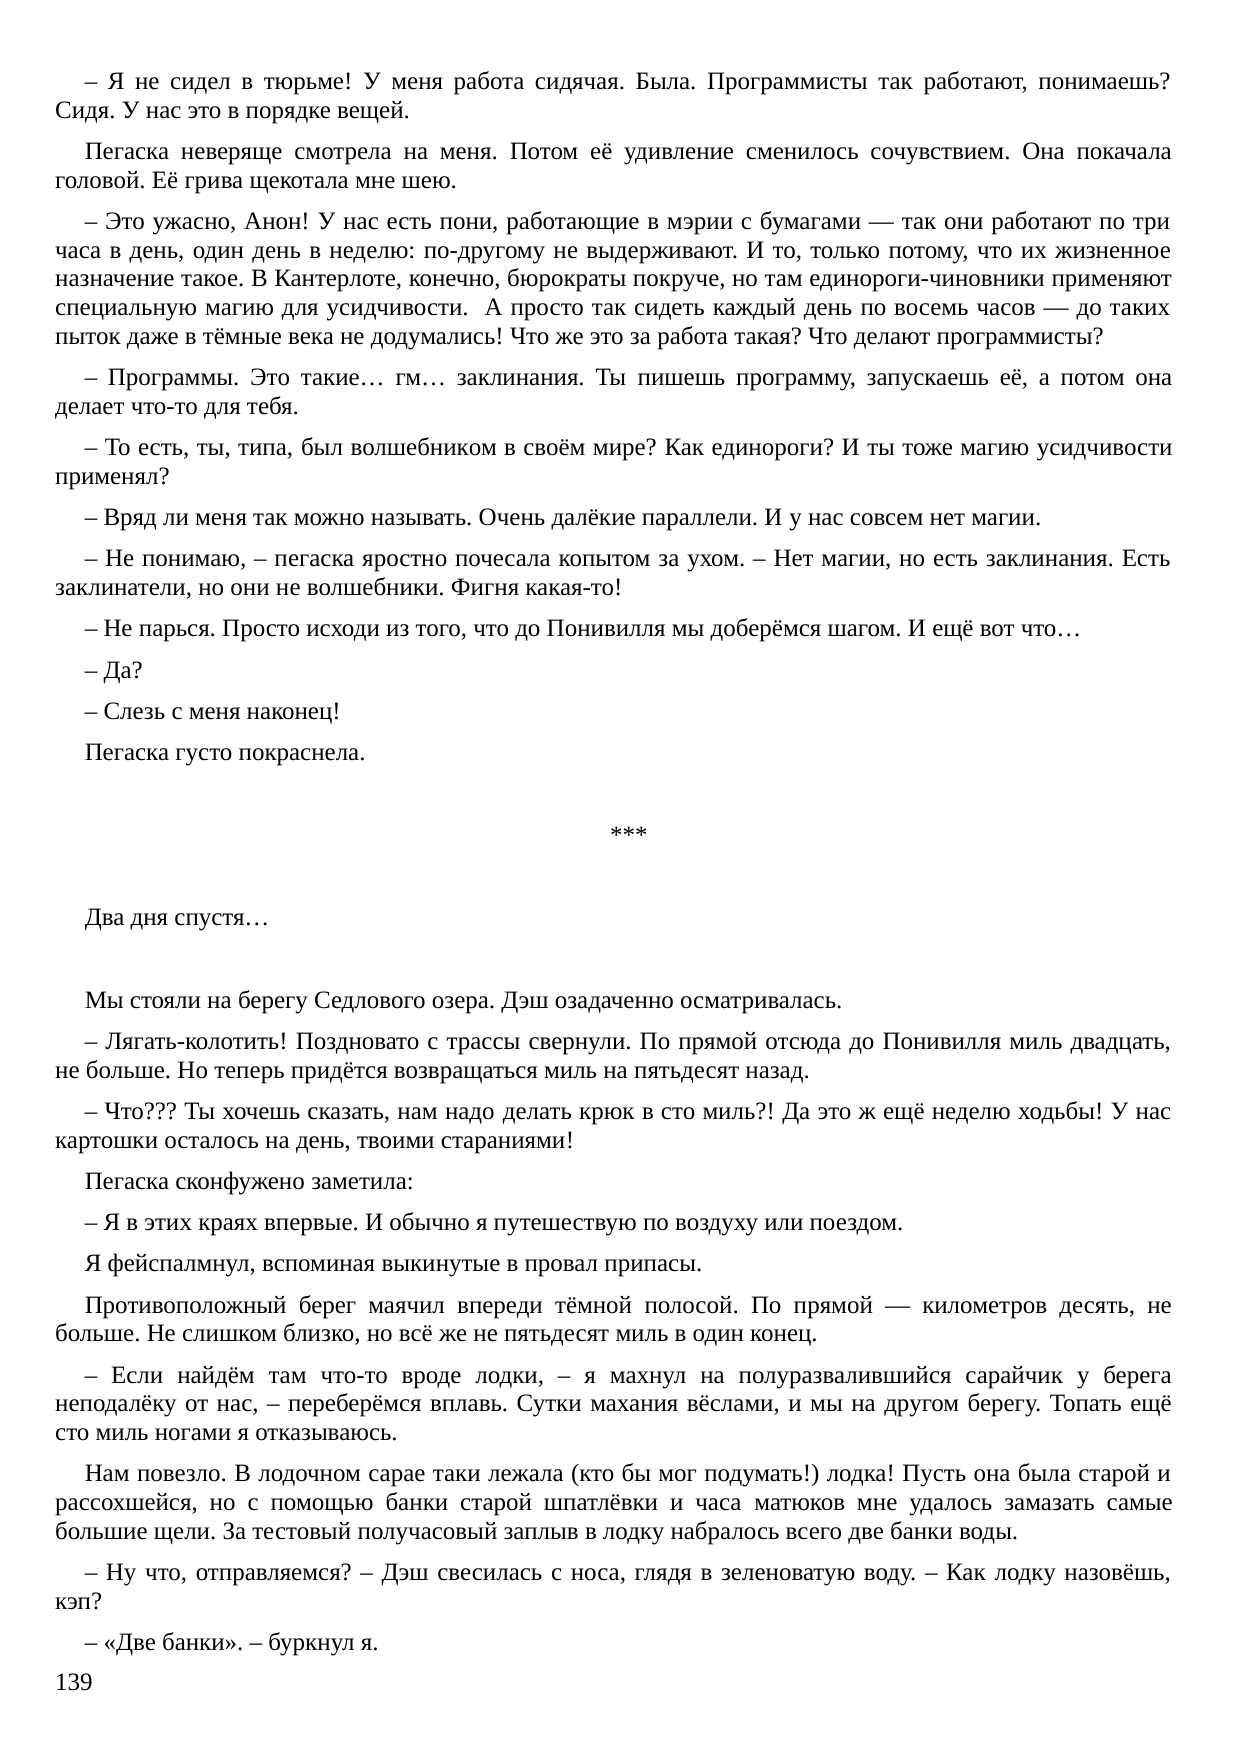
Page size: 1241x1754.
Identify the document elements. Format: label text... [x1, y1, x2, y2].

text *** [55, 820, 1173, 848]
text – Да? [55, 655, 1173, 683]
text – Не понимаю, – пегаска яростно почесала копытом за ухом. – Нет магии, но есть заклинания. Есть заклинатели, но они не волшебники. Фигня какая-то! [55, 543, 1173, 601]
text Пегаска сконфужено заметила: [55, 1166, 1173, 1195]
text – Я в этих краях впервые. И обычно я путешествую по воздуху или поездом. [55, 1207, 1173, 1236]
text Мы стояли на берегу Седлового озера. Дэш озадаченно осматривалась. [55, 985, 1173, 1013]
text – Это ужасно, Анон! У нас есть пони, работающие в мэрии с бумагами — так они работают по три часа в день, один день в неделю: по-другому не выдерживают. И то, только потому, что их жизненное назначение такое. В Кантерлоте, конечно, бюрократы покруче, но там единороги-чиновники применяют специальную магию для усидчивости. А просто так сидеть каждый день по восемь часов — до таких пыток даже в тёмные века не додумались! Что же это за работа такая? Что делают программисты? [55, 206, 1173, 350]
text – «Две банки». – буркнул я. [55, 1627, 1173, 1656]
text – Программы. Это такие… гм… заклинания. Ты пишешь программу, запускаешь её, а потом она делает что-то для тебя. [55, 362, 1173, 420]
text – Вряд ли меня так можно называть. Очень далёкие параллели. И у нас совсем нет магии. [55, 502, 1173, 531]
text – Лягать-колотить! Поздновато с трассы свернули. По прямой отсюда до Понивилля миль двадцать, не больше. Но теперь придётся возвращаться миль на пятьдесят назад. [55, 1026, 1173, 1083]
text Нам повезло. В лодочном сарае таки лежала (кто бы мог подумать!) лодка! Пусть она была старой и рассохшейся, но с помощью банки старой шпатлёвки и часа матюков мне удалось замазать самые большие щели. За тестовый получасовый заплыв в лодку набралось всего две банки воды. [55, 1458, 1173, 1545]
text – Ну что, отправляемся? – Дэш свесилась с носа, глядя в зеленоватую воду. – Как лодку назовёшь, кэп? [55, 1557, 1173, 1615]
text Я фейспалмнул, вспоминая выкинутые в провал припасы. [55, 1248, 1173, 1277]
text – Не парься. Просто исходи из того, что до Понивилля мы доберёмся шагом. И ещё вот что… [55, 613, 1173, 642]
text Противоположный берег маячил впереди тёмной полосой. По прямой — километров десять, не больше. Не слишком близко, но всё же не пятьдесят миль в один конец. [55, 1290, 1173, 1347]
text – Если найдём там что-то вроде лодки, – я махнул на полуразвалившийся сарайчик у берега неподалёку от нас, – переберёмся вплавь. Сутки махания вёслами, и мы на другом берегу. Топать ещё сто миль ногами я отказываюсь. [55, 1360, 1173, 1446]
text Пегаска неверяще смотрела на меня. Потом её удивление сменилось сочувствием. Она покачала головой. Её грива щекотала мне шею. [55, 136, 1173, 193]
text Пегаска густо покраснела. [55, 737, 1173, 766]
text – Слезь с меня наконец! [55, 696, 1173, 725]
text Два дня спустя… [55, 902, 1173, 931]
text – То есть, ты, типа, был волшебником в своём мире? Как единороги? И ты тоже магию усидчивости применял? [55, 432, 1173, 490]
text – Я не сидел в тюрьме! У меня работа сидячая. Была. Программисты так работают, понимаешь? Сидя. У нас это в порядке вещей. [55, 66, 1173, 123]
text – Что??? Ты хочешь сказать, нам надо делать крюк в сто миль?! Да это ж ещё неделю ходьбы! У нас картошки осталось на день, твоими стараниями! [55, 1096, 1173, 1153]
